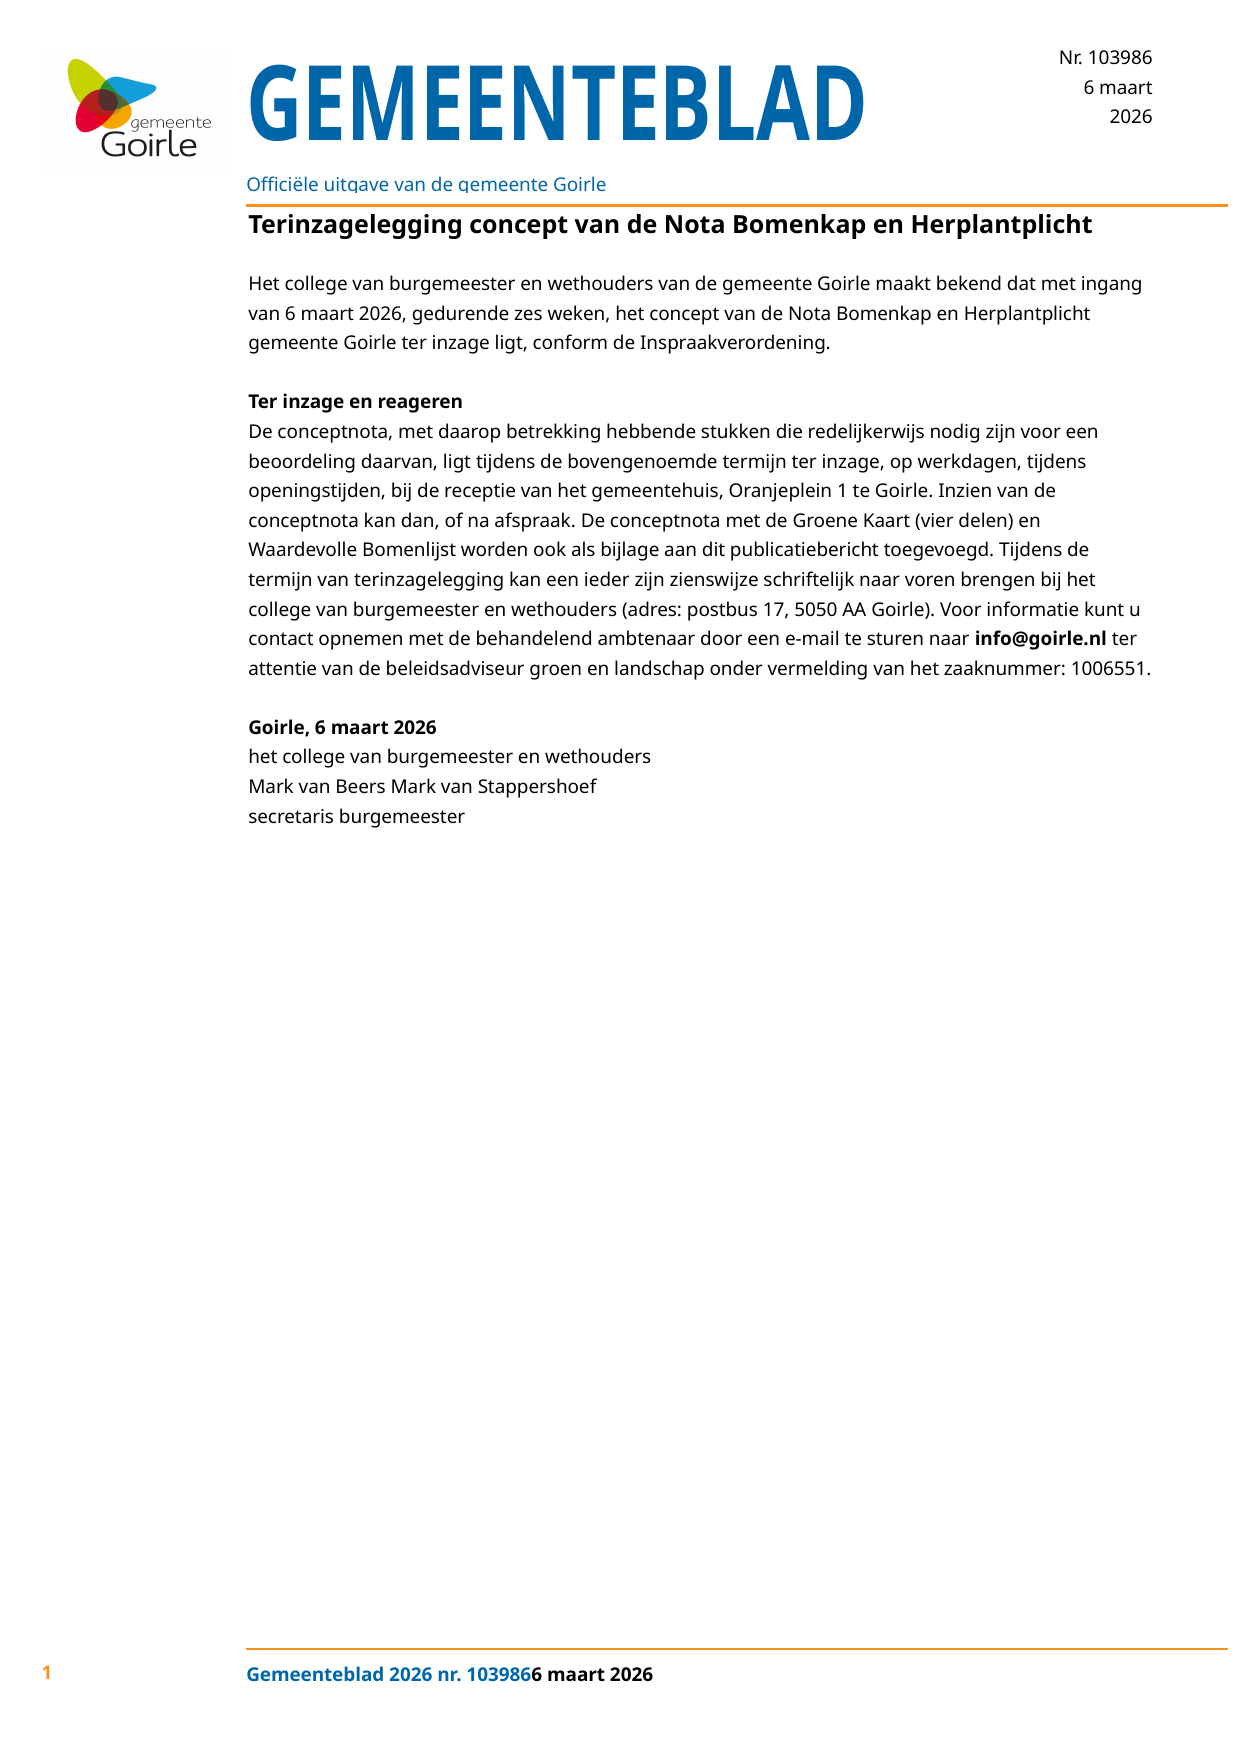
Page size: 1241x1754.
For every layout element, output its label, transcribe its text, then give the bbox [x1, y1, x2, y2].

picture [41, 47, 231, 172]
text secretaris burgemeester [248, 803, 1152, 828]
text Ter inzage en reageren [248, 389, 1152, 414]
text Mark van Beers Mark van Stappershoef [248, 773, 1152, 799]
text De conceptnota, met daarop betrekking hebbende stukken die redelijkerwijs nodig zijn voor een beoordeling daarvan, ligt tijdens de bovengenoemde termijn ter inzage, op werkdagen, tijdens openingstijden, bij de receptie van het gemeentehuis, Oranjeplein 1 te Goirle. Inzien van de conceptnota kan dan, of na afspraak. De conceptnota met de Groene Kaart (vier delen) en Waardevolle Bomenlijst worden ook als bijlage aan dit publicatiebericht toegevoegd. Tijdens de termijn van terinzagelegging kan een ieder zijn zienswijze schriftelijk naar voren brengen bij het college van burgemeester en wethouders (adres: postbus 17, 5050 AA Goirle). Voor informatie kunt u contact opnemen met de behandelend ambtenaar door een e-mail te sturen naar info@goirle.nl ter attentie van de beleidsadviseur groen en landschap onder vermelding van het zaaknummer: 1006551. [248, 418, 1152, 681]
text het college van burgemeester en wethouders [248, 744, 1152, 769]
text Goirle, 6 maart 2026 [248, 714, 1152, 740]
text Terinzagelegging concept van de Nota Bomenkap en Herplantplicht [248, 207, 1152, 241]
text Het college van burgemeester en wethouders van de gemeente Goirle maakt bekend dat met ingang van 6 maart 2026, gedurende zes weken, het concept van de Nota Bomenkap en Herplantplicht gemeente Goirle ter inzage ligt, conform de Inspraakverordening. [248, 270, 1152, 355]
